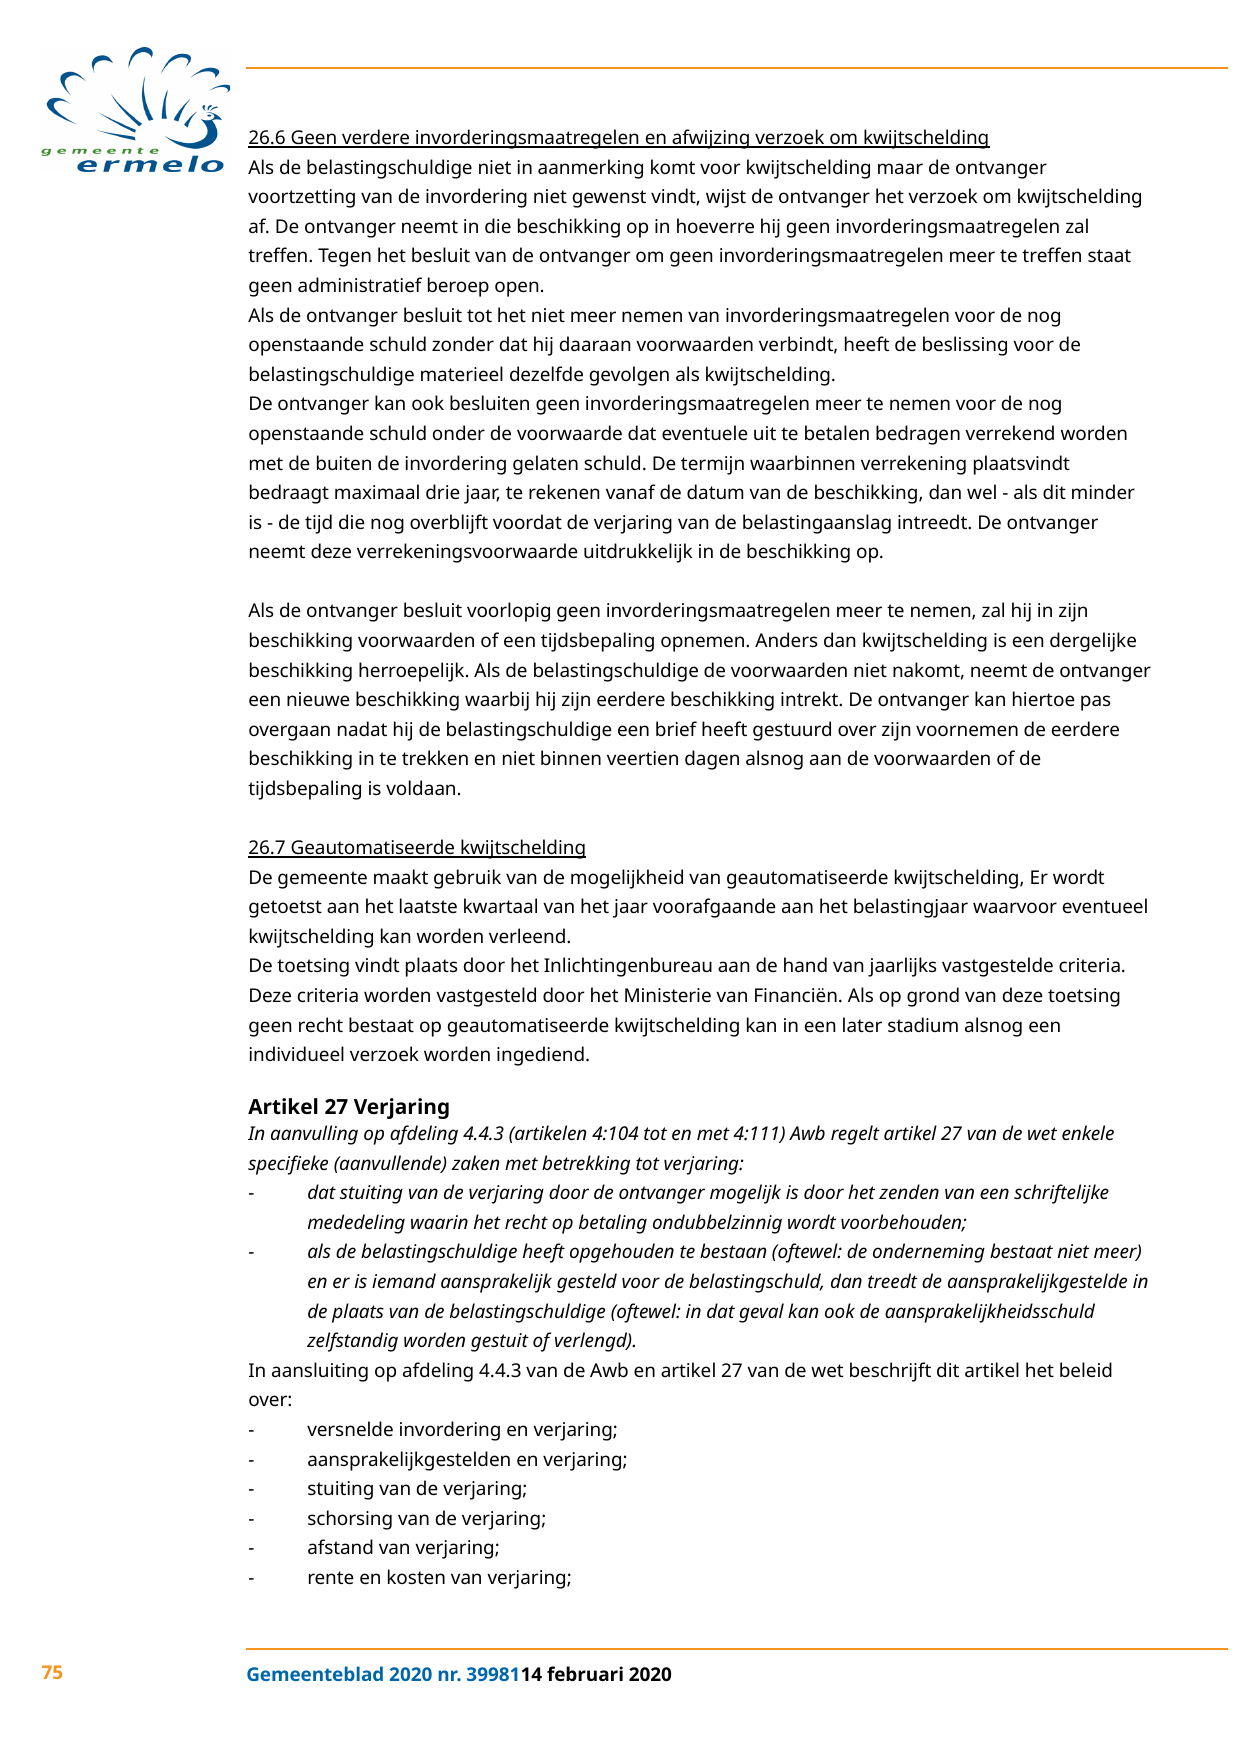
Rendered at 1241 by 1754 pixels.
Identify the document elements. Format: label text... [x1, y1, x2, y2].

text Als de belastingschuldige niet in aanmerking komt voor kwijtschelding maar de ontvanger voortzetting van de invordering niet gewenst vindt, wijst de ontvanger het verzoek om kwijtschelding af. De ontvanger neemt in die beschikking op in hoeverre hij geen invorderingsmaatregelen zal treffen. Tegen het besluit van de ontvanger om geen invorderingsmaatregelen meer te treffen staat geen administratief beroep open. [248, 154, 1152, 298]
list schorsing van de verjaring; [248, 1505, 1152, 1531]
text In aansluiting op afdeling 4.4.3 van de Awb en artikel 27 van de wet beschrijft dit artikel het beleid over: [248, 1357, 1152, 1412]
text 26.7 Geautomatiseerde kwijtschelding [248, 834, 1152, 860]
text De gemeente maakt gebruik van de mogelijkheid van geautomatiseerde kwijtschelding, Er wordt getoetst aan het laatste kwartaal van het jaar voorafgaande aan het belastingjaar waarvoor eventueel kwijtschelding kan worden verleend. [248, 864, 1152, 949]
text Artikel 27 Verjaring [248, 1092, 1152, 1120]
text In aanvulling op afdeling 4.4.3 (artikelen 4:104 tot en met 4:111) Awb regelt artikel 27 van de wet enkele specifieke (aanvullende) zaken met betrekking tot verjaring: [248, 1120, 1152, 1176]
list als de belastingschuldige heeft opgehouden te bestaan (oftewel: de onderneming bestaat niet meer) en er is iemand aansprakelijk gesteld voor de belastingschuld, dan treedt de aansprakelijkgestelde in de plaats van de belastingschuldige (oftewel: in dat geval kan ook de aansprakelijkheidsschuld zelfstandig worden gestuit of verlengd). [248, 1239, 1152, 1353]
picture [41, 47, 231, 172]
list rente en kosten van verjaring; [248, 1564, 1152, 1590]
list dat stuiting van de verjaring door de ontvanger mogelijk is door het zenden van een schriftelijke mededeling waarin het recht op betaling ondubbelzinnig wordt voorbehouden; [248, 1179, 1152, 1235]
list stuiting van de verjaring; [248, 1475, 1152, 1501]
text De toetsing vindt plaats door het Inlichtingenbureau aan de hand van jaarlijks vastgestelde criteria. Deze criteria worden vastgesteld door het Ministerie van Financiën. Als op grond van deze toetsing geen recht bestaat op geautomatiseerde kwijtschelding kan in een later stadium alsnog een individueel verzoek worden ingediend. [248, 953, 1152, 1067]
text De ontvanger kan ook besluiten geen invorderingsmaatregelen meer te nemen voor de nog openstaande schuld onder de voorwaarde dat eventuele uit te betalen bedragen verrekend worden met de buiten de invordering gelaten schuld. De termijn waarbinnen verrekening plaatsvindt bedraagt maximaal drie jaar, te rekenen vanaf de datum van de beschikking, dan wel - als dit minder is - de tijd die nog overblijft voordat de verjaring van de belastingaanslag intreedt. De ontvanger neemt deze verrekeningsvoorwaarde uitdrukkelijk in de beschikking op. [248, 391, 1152, 564]
text Als de ontvanger besluit voorlopig geen invorderingsmaatregelen meer te nemen, zal hij in zijn beschikking voorwaarden of een tijdsbepaling opnemen. Anders dan kwijtschelding is een dergelijke beschikking herroepelijk. Als de belastingschuldige de voorwaarden niet nakomt, neemt de ontvanger een nieuwe beschikking waarbij hij zijn eerdere beschikking intrekt. De ontvanger kan hiertoe pas overgaan nadat hij de belastingschuldige een brief heeft gestuurd over zijn voornemen de eerdere beschikking in te trekken en niet binnen veertien dagen alsnog aan de voorwaarden of de tijdsbepaling is voldaan. [248, 598, 1152, 801]
text 26.6 Geen verdere invorderingsmaatregelen en afwijzing verzoek om kwijtschelding [248, 124, 1152, 150]
list aansprakelijkgestelden en verjaring; [248, 1446, 1152, 1471]
list versnelde invordering en verjaring; [248, 1416, 1152, 1442]
list afstand van verjaring; [248, 1534, 1152, 1560]
text Als de ontvanger besluit tot het niet meer nemen van invorderingsmaatregelen voor de nog openstaande schuld zonder dat hij daaraan voorwaarden verbindt, heeft de beslissing voor de belastingschuldige materieel dezelfde gevolgen als kwijtschelding. [248, 302, 1152, 387]
